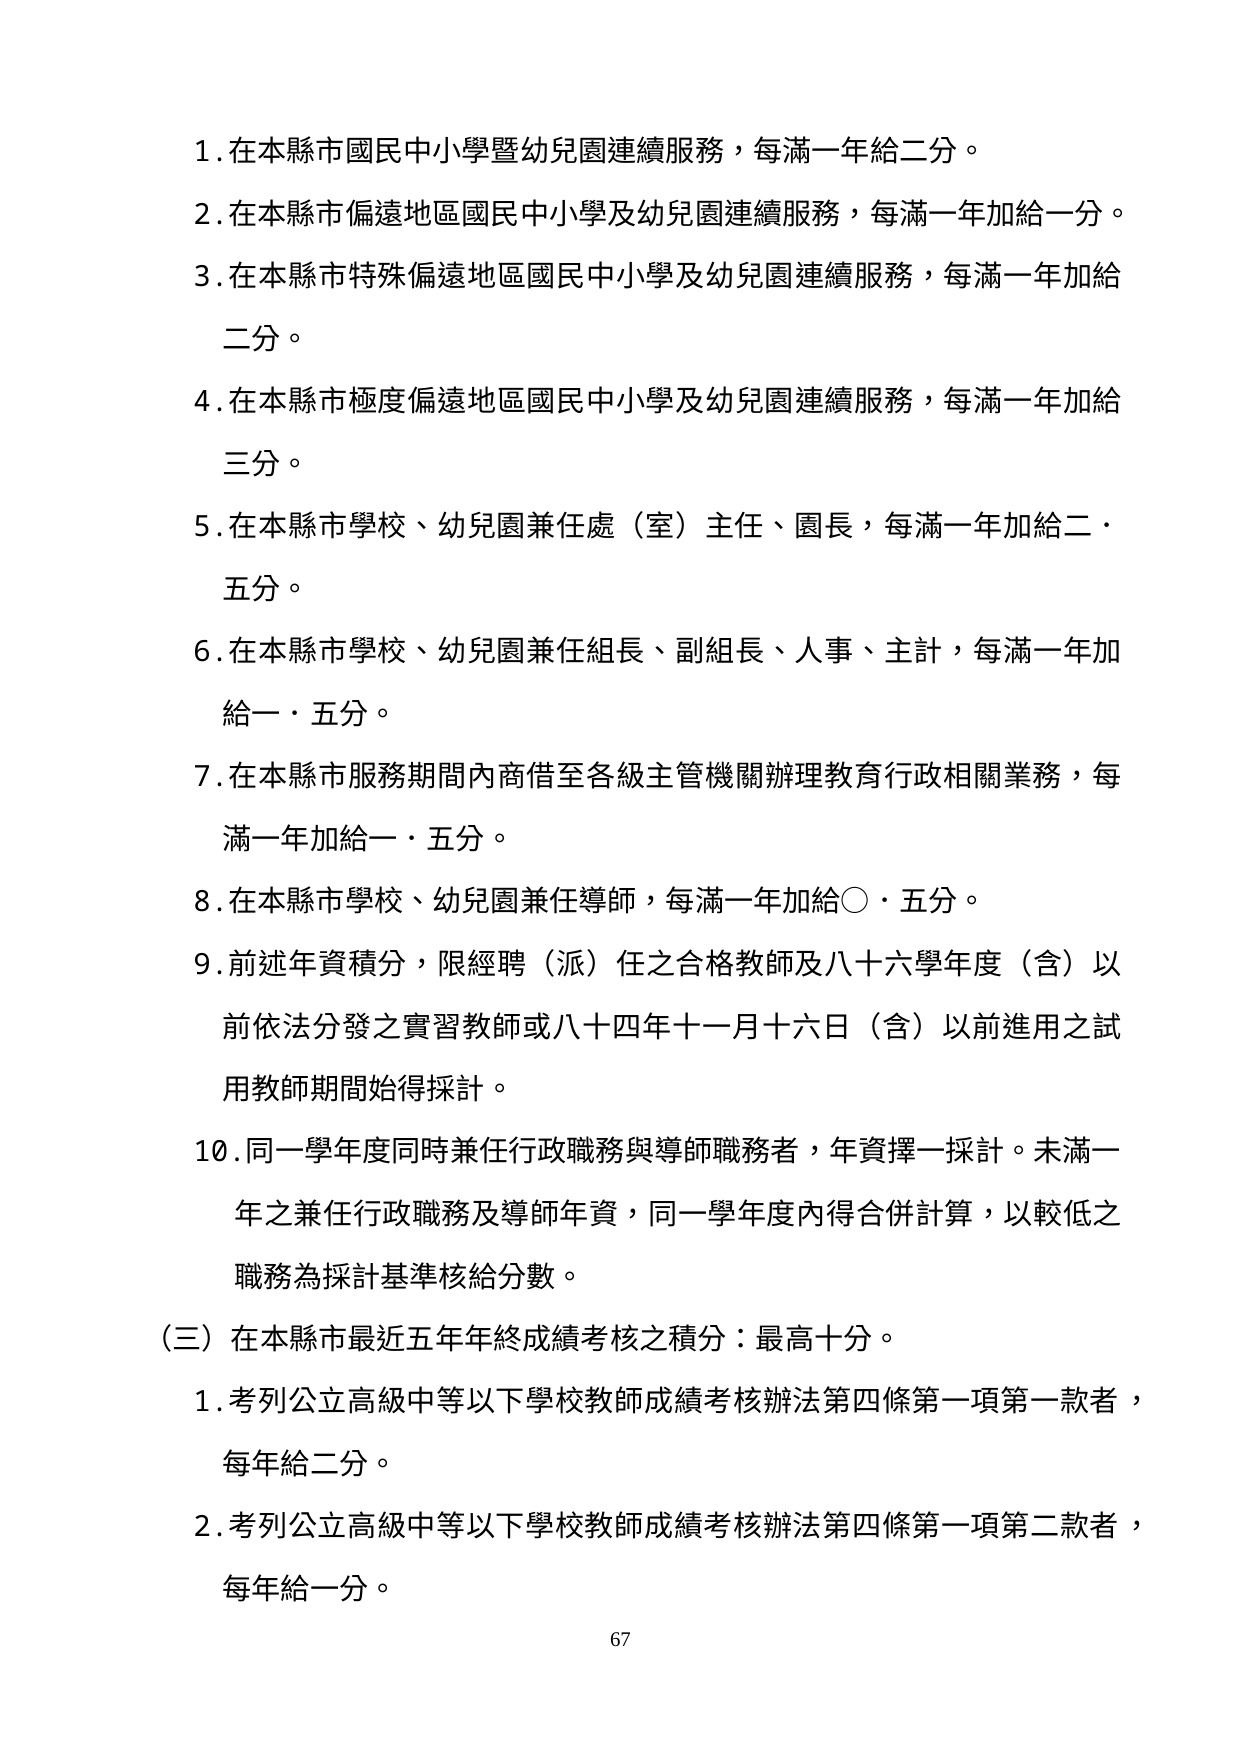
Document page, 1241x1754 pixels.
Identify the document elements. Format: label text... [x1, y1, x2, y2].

text 4.在本縣市極度偏遠地區國民中小學及幼兒園連續服務，每滿一年加給三分。 [193, 358, 1122, 483]
text 9.前述年資積分，限經聘（派）任之合格教師及八十六學年度（含）以前依法分發之實習教師或八十四年十一月十六日（含）以前進用之試用教師期間始得採計。 [193, 920, 1122, 1108]
text 7.在本縣市服務期間內商借至各級主管機關辦理教育行政相關業務，每滿一年加給一．五分。 [193, 733, 1122, 858]
text （三）在本縣市最近五年年終成績考核之積分：最高十分。 [143, 1295, 1122, 1358]
text 6.在本縣市學校、幼兒園兼任組長、副組長、人事、主計，每滿一年加給一．五分。 [193, 608, 1122, 733]
text 1.在本縣市國民中小學暨幼兒園連續服務，每滿一年給二分。 [193, 108, 1166, 170]
text 8.在本縣市學校、幼兒園兼任導師，每滿一年加給○．五分。 [193, 858, 1122, 920]
text 1.考列公立高級中等以下學校教師成績考核辦法第四條第一項第一款者，每年給二分。 [193, 1358, 1122, 1483]
text 2.考列公立高級中等以下學校教師成績考核辦法第四條第一項第二款者，每年給一分。 [193, 1483, 1122, 1608]
text 2.在本縣市偏遠地區國民中小學及幼兒園連續服務，每滿一年加給一分。 [193, 170, 1166, 233]
text 10.同一學年度同時兼任行政職務與導師職務者，年資擇一採計。未滿一年之兼任行政職務及導師年資，同一學年度內得合併計算，以較低之職務為採計基準核給分數。 [193, 1108, 1122, 1295]
text 5.在本縣市學校、幼兒園兼任處（室）主任、園長，每滿一年加給二．五分。 [193, 483, 1122, 608]
text 3.在本縣市特殊偏遠地區國民中小學及幼兒園連續服務，每滿一年加給二分。 [193, 233, 1122, 358]
